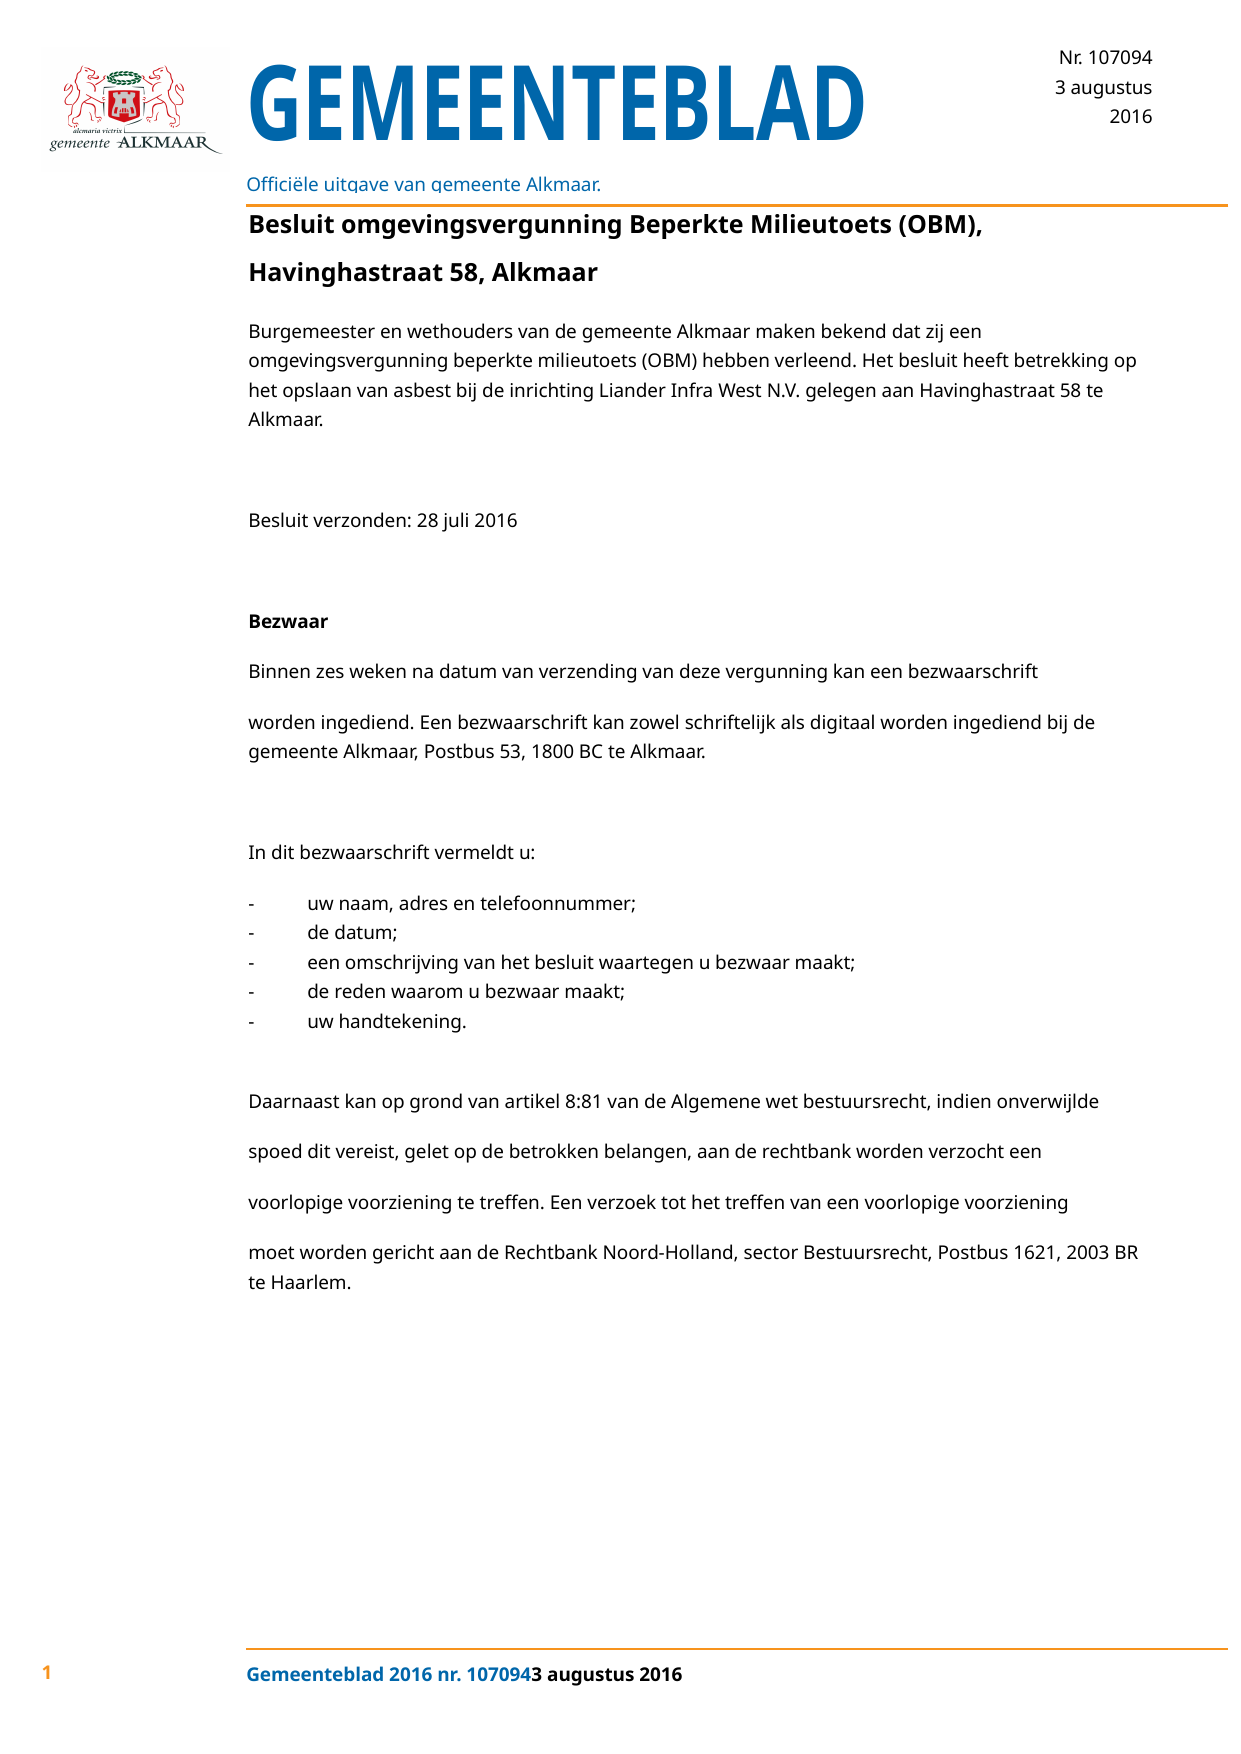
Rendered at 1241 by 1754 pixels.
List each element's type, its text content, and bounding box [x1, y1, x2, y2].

text voorlopige voorziening te treffen. Een verzoek tot het treffen van een voorlopige voorziening [248, 1189, 1152, 1215]
text Besluit verzonden: 28 juli 2016 [248, 507, 1152, 533]
list de datum; [248, 919, 1152, 945]
text Burgemeester en wethouders van de gemeente Alkmaar maken bekend dat zij een omgevingsvergunning beperkte milieutoets (OBM) hebben verleend. Het besluit heeft betrekking op het opslaan van asbest bij de inrichting Liander Infra West N.V. gelegen aan Havinghastraat 58 te Alkmaar. [248, 318, 1152, 432]
text worden ingediend. Een bezwaarschrift kan zowel schriftelijk als digitaal worden ingediend bij de gemeente Alkmaar, Postbus 53, 1800 BC te Alkmaar. [248, 709, 1152, 764]
text In dit bezwaarschrift vermeldt u: [248, 839, 1152, 865]
text Bezwaar [248, 608, 1152, 634]
text Binnen zes weken na datum van verzending van deze vergunning kan een bezwaarschrift [248, 659, 1152, 684]
text Besluit omgevingsvergunning Beperkte Milieutoets (OBM), Havinghastraat 58, Alkmaar [248, 207, 1152, 288]
list een omschrijving van het besluit waartegen u bezwaar maakt; [248, 949, 1152, 975]
picture [41, 47, 231, 172]
text spoed dit vereist, gelet op de betrokken belangen, aan de rechtbank worden verzocht een [248, 1139, 1152, 1164]
text Daarnaast kan op grond van artikel 8:81 van de Algemene wet bestuursrecht, indien onverwijlde [248, 1088, 1152, 1114]
list uw naam, adres en telefoonnummer; [248, 890, 1152, 916]
text moet worden gericht aan de Rechtbank Noord-Holland, sector Bestuursrecht, Postbus 1621, 2003 BR te Haarlem. [248, 1239, 1152, 1295]
list de reden waarom u bezwaar maakt; [248, 979, 1152, 1004]
list uw handtekening. [248, 1008, 1152, 1034]
